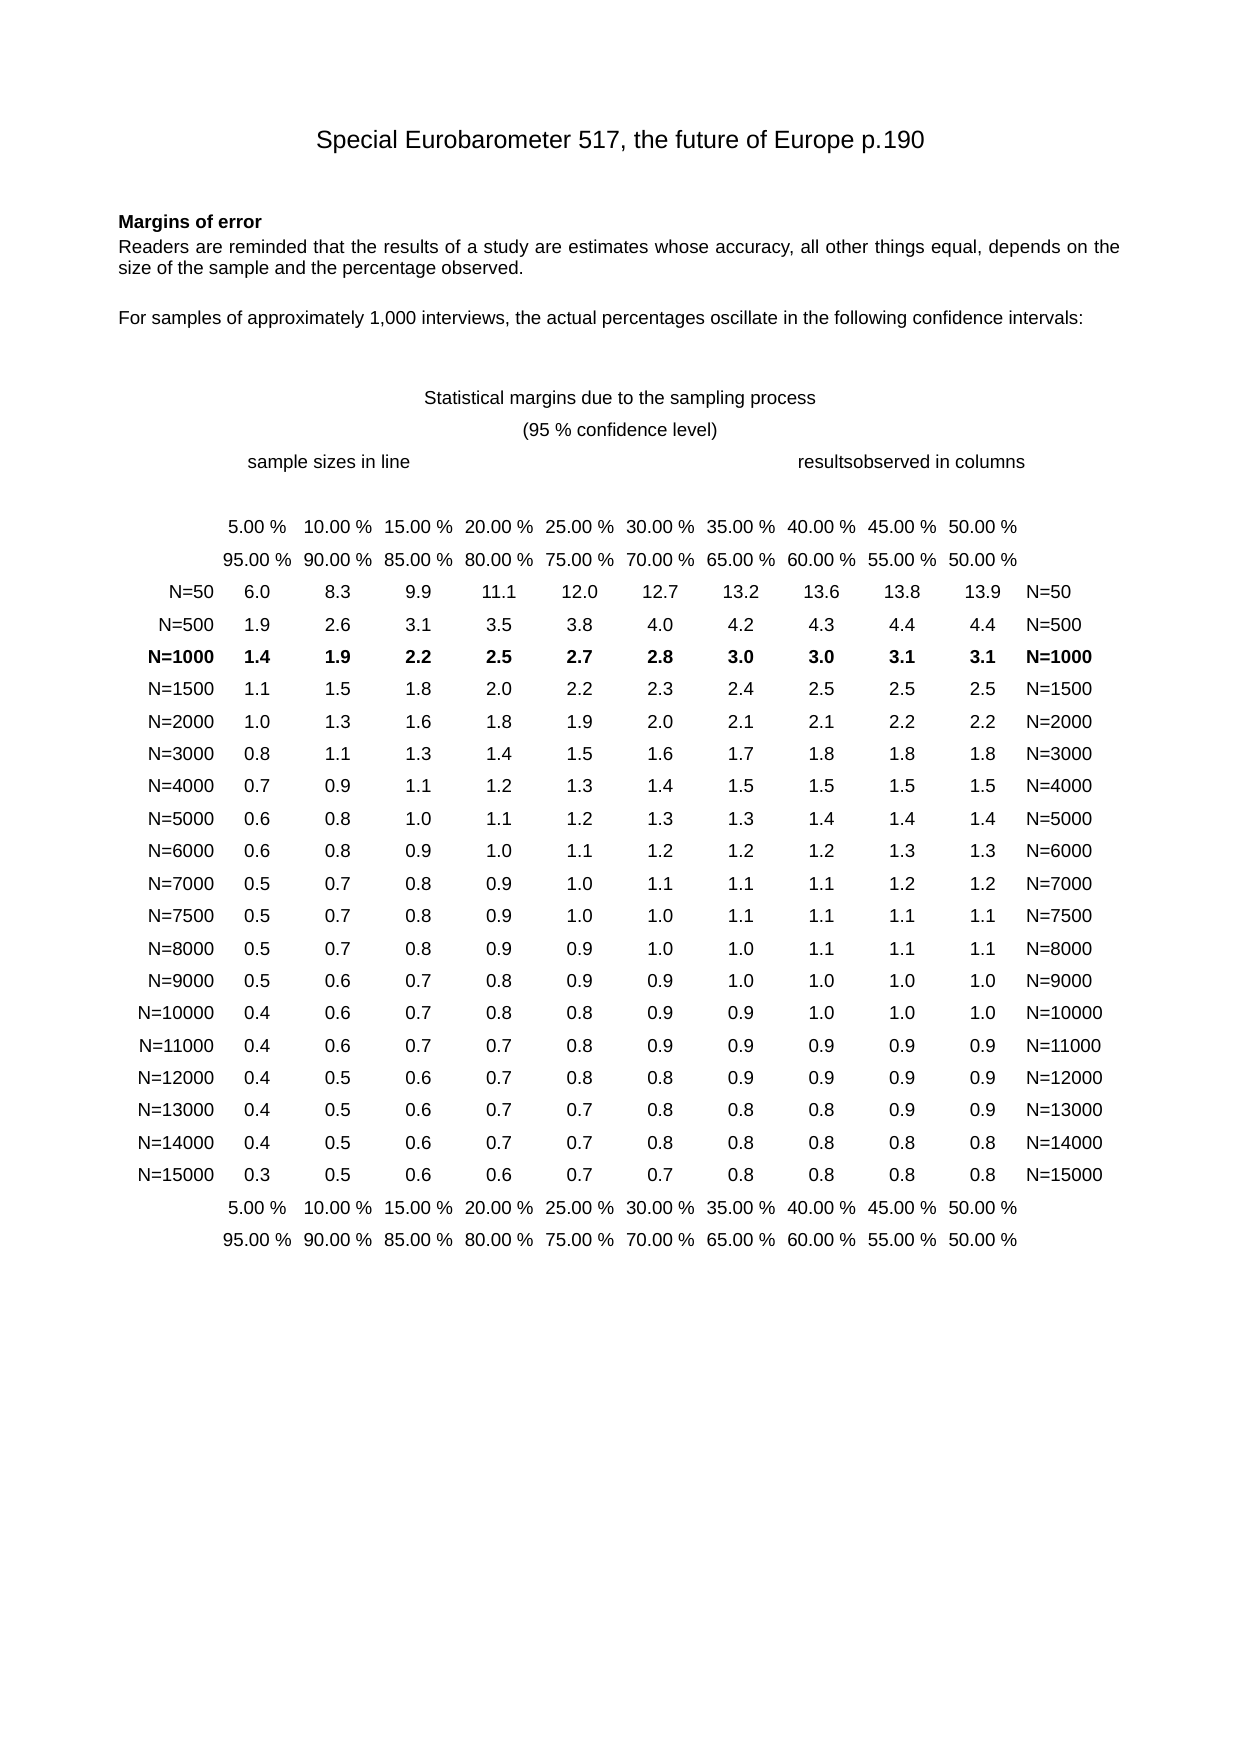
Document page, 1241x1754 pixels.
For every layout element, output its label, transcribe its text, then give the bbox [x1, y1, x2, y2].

table_cell 45,00 % [862, 511, 942, 543]
table_cell N=7000 [118, 867, 217, 899]
table_cell 0.5 [297, 1094, 378, 1126]
table_cell 5,00 % [217, 1191, 297, 1223]
table_cell 0.9 [781, 1029, 862, 1061]
table_cell 0.6 [378, 1094, 458, 1126]
table_cell 0.8 [378, 932, 458, 964]
table_cell 5,00 % [217, 511, 297, 543]
table_cell 0.9 [862, 1094, 942, 1126]
table_cell N=12000 [118, 1061, 217, 1094]
table_cell 1.5 [862, 770, 942, 802]
table_cell 85,00 % [378, 1224, 458, 1256]
table_cell 12.0 [539, 576, 620, 608]
text Readers are reminded that the results of a study are estimates whose accuracy, all other things equal, depends on the size of the sample and the percentage observed. [118, 236, 1122, 279]
table_cell 1.0 [700, 932, 781, 964]
table_cell N=8000 [1023, 932, 1122, 964]
table_cell 0.5 [217, 867, 297, 899]
table_cell N=5000 [1023, 802, 1122, 835]
table_cell 40,00 % [781, 511, 862, 543]
table_cell 0.6 [459, 1159, 539, 1191]
table_cell 90,00 % [297, 543, 378, 576]
table_cell 0.8 [539, 1061, 620, 1094]
table_cell 0.6 [217, 835, 297, 867]
table_cell 0.9 [539, 932, 620, 964]
table_cell 0.8 [539, 997, 620, 1029]
table_cell 1.2 [539, 802, 620, 835]
table_cell 0.9 [620, 997, 700, 1029]
table_cell 0.6 [297, 997, 378, 1029]
table_cell [539, 446, 620, 478]
table_cell N=50 [118, 576, 217, 608]
table_cell [118, 511, 217, 543]
table_cell 0.6 [378, 1159, 458, 1191]
table_cell 1.5 [700, 770, 781, 802]
table_cell N=13000 [118, 1094, 217, 1126]
table_cell 0.5 [217, 964, 297, 997]
table_cell 10,00 % [297, 1191, 378, 1223]
table_cell 0.8 [942, 1126, 1023, 1159]
table_cell N=7000 [1023, 867, 1122, 899]
table_cell 0.6 [378, 1061, 458, 1094]
table_cell 1.8 [378, 673, 458, 705]
table_cell 1.1 [781, 867, 862, 899]
table_cell 0.7 [378, 997, 458, 1029]
table_cell 4.4 [862, 608, 942, 640]
table_cell N=8000 [118, 932, 217, 964]
table_cell 0.8 [781, 1094, 862, 1126]
table_cell N=12000 [1023, 1061, 1122, 1094]
table_cell 0.8 [459, 997, 539, 1029]
table_cell 0.4 [217, 1061, 297, 1094]
table_cell 1.4 [862, 802, 942, 835]
table_cell 0.5 [297, 1061, 378, 1094]
table_cell 0.8 [862, 1159, 942, 1191]
table_cell 1.4 [459, 738, 539, 770]
table_cell [700, 478, 781, 511]
table_cell 0.7 [459, 1061, 539, 1094]
table_cell 35,00 % [700, 511, 781, 543]
table_cell 0.4 [217, 1029, 297, 1061]
table_cell 1.2 [700, 835, 781, 867]
table_cell 1.1 [620, 867, 700, 899]
table_cell 1.8 [459, 705, 539, 737]
table_header Statistical margins due to the sampling process [217, 381, 1023, 413]
table_cell N=50 [1023, 576, 1122, 608]
table_cell 2.8 [620, 640, 700, 673]
table_cell 0.9 [942, 1061, 1023, 1094]
table_cell 1.1 [700, 867, 781, 899]
table_cell 1.0 [862, 964, 942, 997]
table_cell 0.7 [217, 770, 297, 802]
table_cell 20,00 % [459, 1191, 539, 1223]
table_cell [118, 414, 217, 446]
table_cell N=1500 [1023, 673, 1122, 705]
table_cell 2.2 [942, 705, 1023, 737]
table_cell 75,00 % [539, 1224, 620, 1256]
table_cell 1.3 [620, 802, 700, 835]
table_cell 60,00 % [781, 1224, 862, 1256]
table_cell 0.8 [378, 900, 458, 932]
table_cell 30,00 % [620, 511, 700, 543]
table_cell N=9000 [118, 964, 217, 997]
table_cell [620, 478, 700, 511]
table_cell 4.0 [620, 608, 700, 640]
table_cell 85,00 % [378, 543, 458, 576]
table_cell 2.6 [297, 608, 378, 640]
table_cell 13.8 [862, 576, 942, 608]
table_cell 80,00 % [459, 543, 539, 576]
table_cell 1.9 [217, 608, 297, 640]
table_cell 0.3 [217, 1159, 297, 1191]
table_cell 0.9 [862, 1029, 942, 1061]
table_cell 0.8 [700, 1159, 781, 1191]
table_cell 0.9 [620, 1029, 700, 1061]
table_cell sample sizes in line [118, 446, 539, 478]
table_cell 0.6 [217, 802, 297, 835]
table_cell 2.7 [539, 640, 620, 673]
table_cell 1.1 [217, 673, 297, 705]
table_cell 1.0 [620, 900, 700, 932]
table_cell 0.9 [942, 1094, 1023, 1126]
table_cell 60,00 % [781, 543, 862, 576]
table_cell 0.7 [539, 1094, 620, 1126]
table_cell 0.8 [942, 1159, 1023, 1191]
table_header [118, 381, 217, 413]
table_cell N=14000 [118, 1126, 217, 1159]
table_cell 1.4 [217, 640, 297, 673]
table_cell 0.7 [539, 1126, 620, 1159]
table_cell 0.8 [620, 1094, 700, 1126]
table_cell [118, 1224, 217, 1256]
table_cell 1.1 [297, 738, 378, 770]
table_cell 0.9 [459, 867, 539, 899]
table_cell [862, 478, 942, 511]
table_cell 2.5 [942, 673, 1023, 705]
table_cell 3.8 [539, 608, 620, 640]
table_cell 1.0 [942, 964, 1023, 997]
table_cell 2.5 [459, 640, 539, 673]
table_cell 1.1 [942, 900, 1023, 932]
table_cell [118, 478, 217, 511]
table_cell 2.4 [700, 673, 781, 705]
table_cell 0.8 [459, 964, 539, 997]
table_cell 6.0 [217, 576, 297, 608]
table_cell 1.3 [378, 738, 458, 770]
table_cell 25,00 % [539, 1191, 620, 1223]
table_cell 3.5 [459, 608, 539, 640]
table_cell 0.8 [378, 867, 458, 899]
table_cell 1.1 [459, 802, 539, 835]
text Margins of error [118, 211, 1122, 232]
table_cell [378, 478, 458, 511]
table_cell 13.2 [700, 576, 781, 608]
table_cell 1.3 [700, 802, 781, 835]
table_cell 40,00 % [781, 1191, 862, 1223]
table_cell 1.0 [539, 867, 620, 899]
table_cell 0.8 [539, 1029, 620, 1061]
table_cell N=7500 [118, 900, 217, 932]
table_cell 1.1 [700, 900, 781, 932]
table_cell 2.1 [781, 705, 862, 737]
table_cell 2.5 [862, 673, 942, 705]
table_cell N=1000 [118, 640, 217, 673]
table_cell N=13000 [1023, 1094, 1122, 1126]
table_cell 0.9 [459, 932, 539, 964]
table_cell 1.2 [942, 867, 1023, 899]
table_cell 3.1 [942, 640, 1023, 673]
table_cell [118, 543, 217, 576]
table_cell 0.9 [781, 1061, 862, 1094]
table_cell 0.7 [459, 1029, 539, 1061]
table_cell 1.6 [620, 738, 700, 770]
table_cell N=1000 [1023, 640, 1122, 673]
table_cell 1.1 [378, 770, 458, 802]
table_cell 1.3 [539, 770, 620, 802]
table_cell N=6000 [1023, 835, 1122, 867]
table_cell 1.5 [539, 738, 620, 770]
table_cell 0.9 [700, 1061, 781, 1094]
table_cell [1023, 1224, 1122, 1256]
table_cell 0.7 [297, 867, 378, 899]
table_cell [1023, 414, 1122, 446]
table_cell 0.4 [217, 1094, 297, 1126]
table_cell 0.5 [297, 1126, 378, 1159]
table_cell 1.5 [297, 673, 378, 705]
table_cell 0.9 [942, 1029, 1023, 1061]
table_cell 1.8 [781, 738, 862, 770]
table_cell 1.3 [297, 705, 378, 737]
table_cell 4.2 [700, 608, 781, 640]
table_cell 1.2 [862, 867, 942, 899]
table_cell 0.4 [217, 1126, 297, 1159]
table_cell 95,00 % [217, 543, 297, 576]
table_cell 50,00 % [942, 1191, 1023, 1223]
table_cell 11.1 [459, 576, 539, 608]
table_cell 0.8 [781, 1126, 862, 1159]
table_cell [781, 478, 862, 511]
table_cell 0.5 [297, 1159, 378, 1191]
table_cell N=5000 [118, 802, 217, 835]
table_cell 0.6 [378, 1126, 458, 1159]
table_cell N=15000 [118, 1159, 217, 1191]
table_cell 0.8 [217, 738, 297, 770]
table_cell 2.1 [700, 705, 781, 737]
table_cell 1.9 [297, 640, 378, 673]
table_cell N=11000 [1023, 1029, 1122, 1061]
table_cell N=9000 [1023, 964, 1122, 997]
table_cell 2.2 [378, 640, 458, 673]
table_header [1023, 381, 1122, 413]
table_cell 1.1 [862, 932, 942, 964]
table_cell N=500 [1023, 608, 1122, 640]
table_cell 0.5 [217, 932, 297, 964]
table_cell 1.4 [620, 770, 700, 802]
table_cell 90,00 % [297, 1224, 378, 1256]
table_cell N=3000 [1023, 738, 1122, 770]
table_cell [297, 478, 378, 511]
table_cell [1023, 511, 1122, 543]
table_cell 0.8 [700, 1094, 781, 1126]
table_cell 0.9 [620, 964, 700, 997]
table_cell 1.8 [942, 738, 1023, 770]
table_cell 1.9 [539, 705, 620, 737]
table_cell 65,00 % [700, 543, 781, 576]
table_cell 2.2 [539, 673, 620, 705]
table_cell 55,00 % [862, 1224, 942, 1256]
table_cell 1.3 [862, 835, 942, 867]
table_cell 1.0 [862, 997, 942, 1029]
table_cell N=500 [118, 608, 217, 640]
table_cell 0.7 [297, 932, 378, 964]
table_cell 0.7 [539, 1159, 620, 1191]
table_cell 9.9 [378, 576, 458, 608]
table_cell 2.5 [781, 673, 862, 705]
table_cell 1.1 [781, 900, 862, 932]
table_cell 3.1 [862, 640, 942, 673]
table_cell 1.1 [862, 900, 942, 932]
table_cell 1.1 [539, 835, 620, 867]
table_cell 0.9 [297, 770, 378, 802]
table_cell 0.5 [217, 900, 297, 932]
table_cell 0.8 [620, 1061, 700, 1094]
table_cell 1.7 [700, 738, 781, 770]
table_cell 45,00 % [862, 1191, 942, 1223]
table_cell [1023, 1191, 1122, 1223]
table_cell 20,00 % [459, 511, 539, 543]
table_cell 2.2 [862, 705, 942, 737]
table_cell 0.9 [539, 964, 620, 997]
table_cell 95,00 % [217, 1224, 297, 1256]
table_cell 2.3 [620, 673, 700, 705]
table_cell 50,00 % [942, 543, 1023, 576]
table_cell 0.8 [297, 835, 378, 867]
table_cell 1.8 [862, 738, 942, 770]
table_cell 0.9 [700, 997, 781, 1029]
table_cell 0.7 [297, 900, 378, 932]
table_cell N=6000 [118, 835, 217, 867]
table_cell N=1500 [118, 673, 217, 705]
table_cell 1.2 [781, 835, 862, 867]
table_cell 0.7 [620, 1159, 700, 1191]
table_cell 50,00 % [942, 1224, 1023, 1256]
table_cell N=7500 [1023, 900, 1122, 932]
table_cell 1.0 [781, 964, 862, 997]
table_cell 0.4 [217, 997, 297, 1029]
table_cell [942, 478, 1023, 511]
table_cell 0.6 [297, 964, 378, 997]
table_cell N=3000 [118, 738, 217, 770]
table_cell 1.1 [942, 932, 1023, 964]
table_cell 35,00 % [700, 1191, 781, 1223]
table_cell 1.1 [781, 932, 862, 964]
table_cell 0.8 [297, 802, 378, 835]
table_cell 1.0 [459, 835, 539, 867]
table_cell 2.0 [459, 673, 539, 705]
table_cell [217, 478, 297, 511]
table_cell 0.6 [297, 1029, 378, 1061]
table_cell N=10000 [1023, 997, 1122, 1029]
table_cell N=2000 [1023, 705, 1122, 737]
table_cell [620, 446, 700, 478]
table_cell 1.3 [942, 835, 1023, 867]
table_cell 1.0 [942, 997, 1023, 1029]
table_cell [1023, 478, 1122, 511]
table_cell 0.9 [459, 900, 539, 932]
table_cell 1.0 [378, 802, 458, 835]
table_cell 0.7 [378, 964, 458, 997]
table_cell 1.5 [781, 770, 862, 802]
table_cell 0.9 [378, 835, 458, 867]
table_cell 1.0 [217, 705, 297, 737]
table_cell 75,00 % [539, 543, 620, 576]
table_cell 0.8 [781, 1159, 862, 1191]
table_cell 1.0 [700, 964, 781, 997]
table_cell 65,00 % [700, 1224, 781, 1256]
table_cell 50,00 % [942, 511, 1023, 543]
table_cell 12.7 [620, 576, 700, 608]
table_cell 3.1 [378, 608, 458, 640]
table_cell 15,00 % [378, 511, 458, 543]
table_cell N=15000 [1023, 1159, 1122, 1191]
table_cell [539, 478, 620, 511]
table_cell N=4000 [118, 770, 217, 802]
table_cell [459, 478, 539, 511]
table_cell 0.8 [862, 1126, 942, 1159]
table_cell 1.4 [781, 802, 862, 835]
table_cell (95 % confidence level) [217, 414, 1023, 446]
table_cell N=11000 [118, 1029, 217, 1061]
table_cell 13.9 [942, 576, 1023, 608]
table_cell 15,00 % [378, 1191, 458, 1223]
table_cell 1.5 [942, 770, 1023, 802]
table_cell 4.3 [781, 608, 862, 640]
table_cell 3.0 [781, 640, 862, 673]
table_cell 0.9 [862, 1061, 942, 1094]
table_cell 1.0 [781, 997, 862, 1029]
table_cell 0.7 [459, 1094, 539, 1126]
table_cell N=4000 [1023, 770, 1122, 802]
table_cell N=14000 [1023, 1126, 1122, 1159]
table_cell 0.9 [700, 1029, 781, 1061]
text For samples of approximately 1,000 interviews, the actual percentages oscillate in the following confidence intervals: [118, 307, 1122, 328]
table_cell N=2000 [118, 705, 217, 737]
table_cell 70,00 % [620, 543, 700, 576]
table_cell 25,00 % [539, 511, 620, 543]
table_cell 1.6 [378, 705, 458, 737]
table_cell 1.2 [459, 770, 539, 802]
table_cell 0.8 [700, 1126, 781, 1159]
table_cell 0.7 [378, 1029, 458, 1061]
table_cell 0.7 [459, 1126, 539, 1159]
table_cell 1.2 [620, 835, 700, 867]
table_cell 3.0 [700, 640, 781, 673]
table_cell 1.0 [620, 932, 700, 964]
table_cell [1023, 543, 1122, 576]
table_cell 30,00 % [620, 1191, 700, 1223]
table_cell 13.6 [781, 576, 862, 608]
table_cell resultsobserved in columns [700, 446, 1122, 478]
table_cell 1.0 [539, 900, 620, 932]
table_cell 8.3 [297, 576, 378, 608]
table_cell 4.4 [942, 608, 1023, 640]
table_cell 80,00 % [459, 1224, 539, 1256]
table_cell 1.4 [942, 802, 1023, 835]
table_cell [118, 1191, 217, 1223]
table_cell N=10000 [118, 997, 217, 1029]
table_cell 70,00 % [620, 1224, 700, 1256]
table_cell 55,00 % [862, 543, 942, 576]
table_cell 0.8 [620, 1126, 700, 1159]
table_cell 2.0 [620, 705, 700, 737]
table_cell 10,00 % [297, 511, 378, 543]
